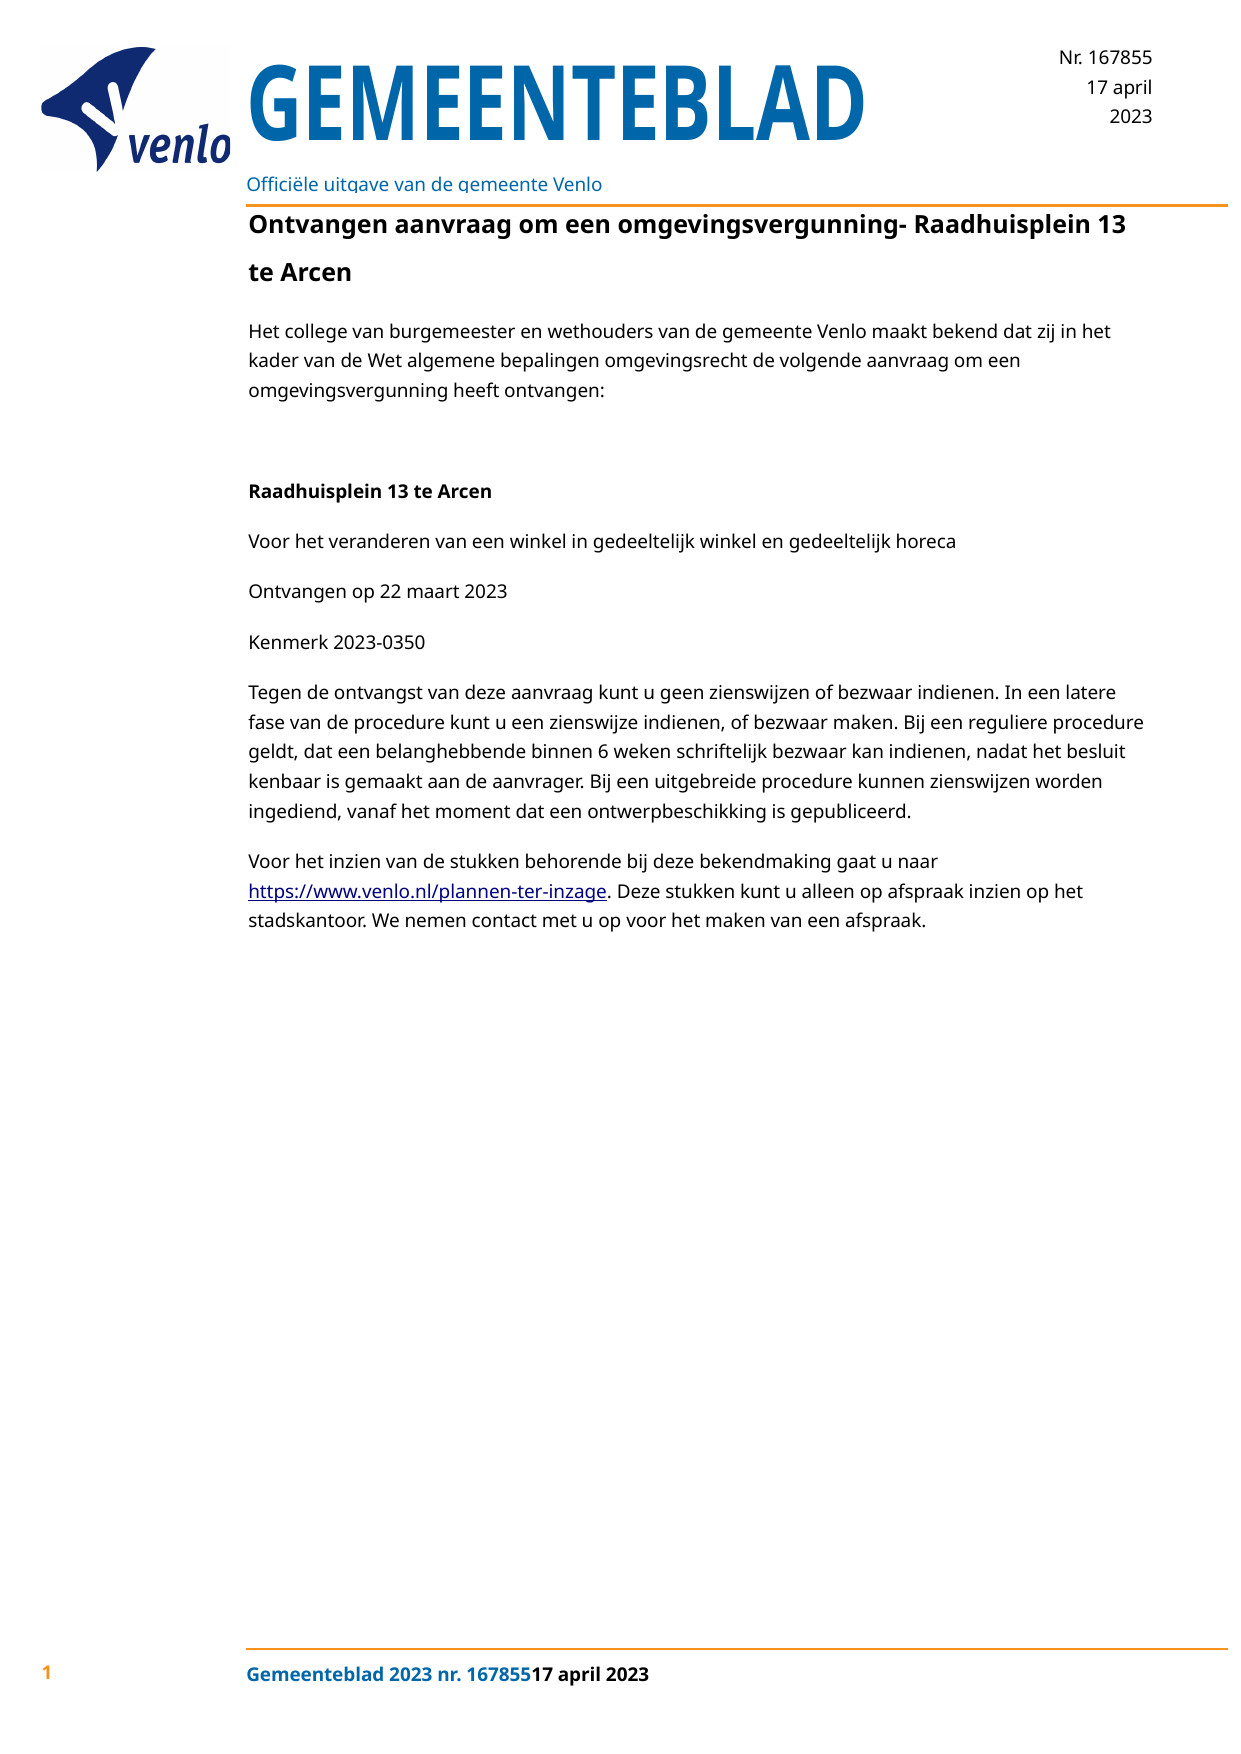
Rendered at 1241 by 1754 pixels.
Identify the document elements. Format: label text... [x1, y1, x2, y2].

text Ontvangen aanvraag om een omgevingsvergunning- Raadhuisplein 13 te Arcen [248, 207, 1152, 288]
text Voor het inzien van de stukken behorende bij deze bekendmaking gaat u naar https://www.venlo.nl/plannen-ter-inzage. Deze stukken kunt u alleen op afspraak inzien op het stadskantoor. We nemen contact met u op voor het maken van een afspraak. [248, 848, 1152, 933]
text Het college van burgemeester en wethouders van de gemeente Venlo maakt bekend dat zij in het kader van de Wet algemene bepalingen omgevingsrecht de volgende aanvraag om een omgevingsvergunning heeft ontvangen: [248, 318, 1152, 403]
text Tegen de ontvangst van deze aanvraag kunt u geen zienswijzen of bezwaar indienen. In een latere fase van de procedure kunt u een zienswijze indienen, of bezwaar maken. Bij een reguliere procedure geldt, dat een belanghebbende binnen 6 weken schriftelijk bezwaar kan indienen, nadat het besluit kenbaar is gemaakt aan de aanvrager. Bij een uitgebreide procedure kunnen zienswijzen worden ingediend, vanaf het moment dat een ontwerpbeschikking is gepubliceerd. [248, 679, 1152, 824]
text Raadhuisplein 13 te Arcen [248, 478, 1152, 504]
text Ontvangen op 22 maart 2023 [248, 579, 1152, 604]
text Kenmerk 2023-0350 [248, 629, 1152, 655]
text Voor het veranderen van een winkel in gedeeltelijk winkel en gedeeltelijk horeca [248, 528, 1152, 554]
picture [41, 47, 231, 172]
